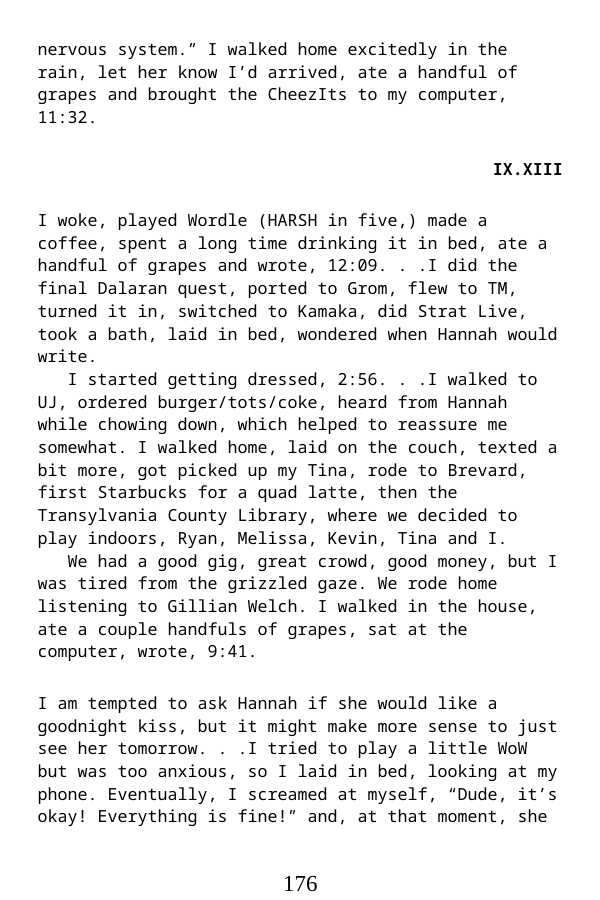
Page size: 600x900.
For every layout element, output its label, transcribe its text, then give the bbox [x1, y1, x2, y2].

text IX.XIII [37, 157, 562, 180]
text I started getting dressed, 2:56. . .I walked to UJ, ordered burger/tots/coke, heard from Hannah while chowing down, which helped to reassure me somewhat. I walked home, laid on the couch, texted a bit more, got picked up my Tina, rode to Brevard, first Starbucks for a quad latte, then the Transylvania County Library, where we decided to play indoors, Ryan, Melissa, Kevin, Tina and I. [37, 367, 562, 549]
text We had a good gig, great crowd, good money, but I was tired from the grizzled gaze. We rode home listening to Gillian Welch. I walked in the house, ate a couple handfuls of grapes, sat at the computer, wrote, 9:41. [37, 549, 562, 663]
text I am tempted to ask Hannah if she would like a goodnight kiss, but it might make more sense to just see her tomorrow. . .I tried to play a little WoW but was too anxious, so I laid in bed, looking at my phone. Eventually, I screamed at myself, “Dude, it’s okay! Everything is fine!” and, at that moment, she [37, 691, 562, 828]
text I woke, played Wordle (HARSH in five,) made a coffee, spent a long time drinking it in bed, ate a handful of grapes and wrote, 12:09. . .I did the final Dalaran quest, ported to Grom, flew to TM, turned it in, switched to Kamaka, did Strat Live, took a bath, laid in bed, wondered when Hannah would write. [37, 208, 562, 367]
text nervous system.” I walked home excitedly in the rain, let her know I’d arrived, ate a handful of grapes and brought the CheezIts to my computer, 11:32. [37, 37, 562, 128]
